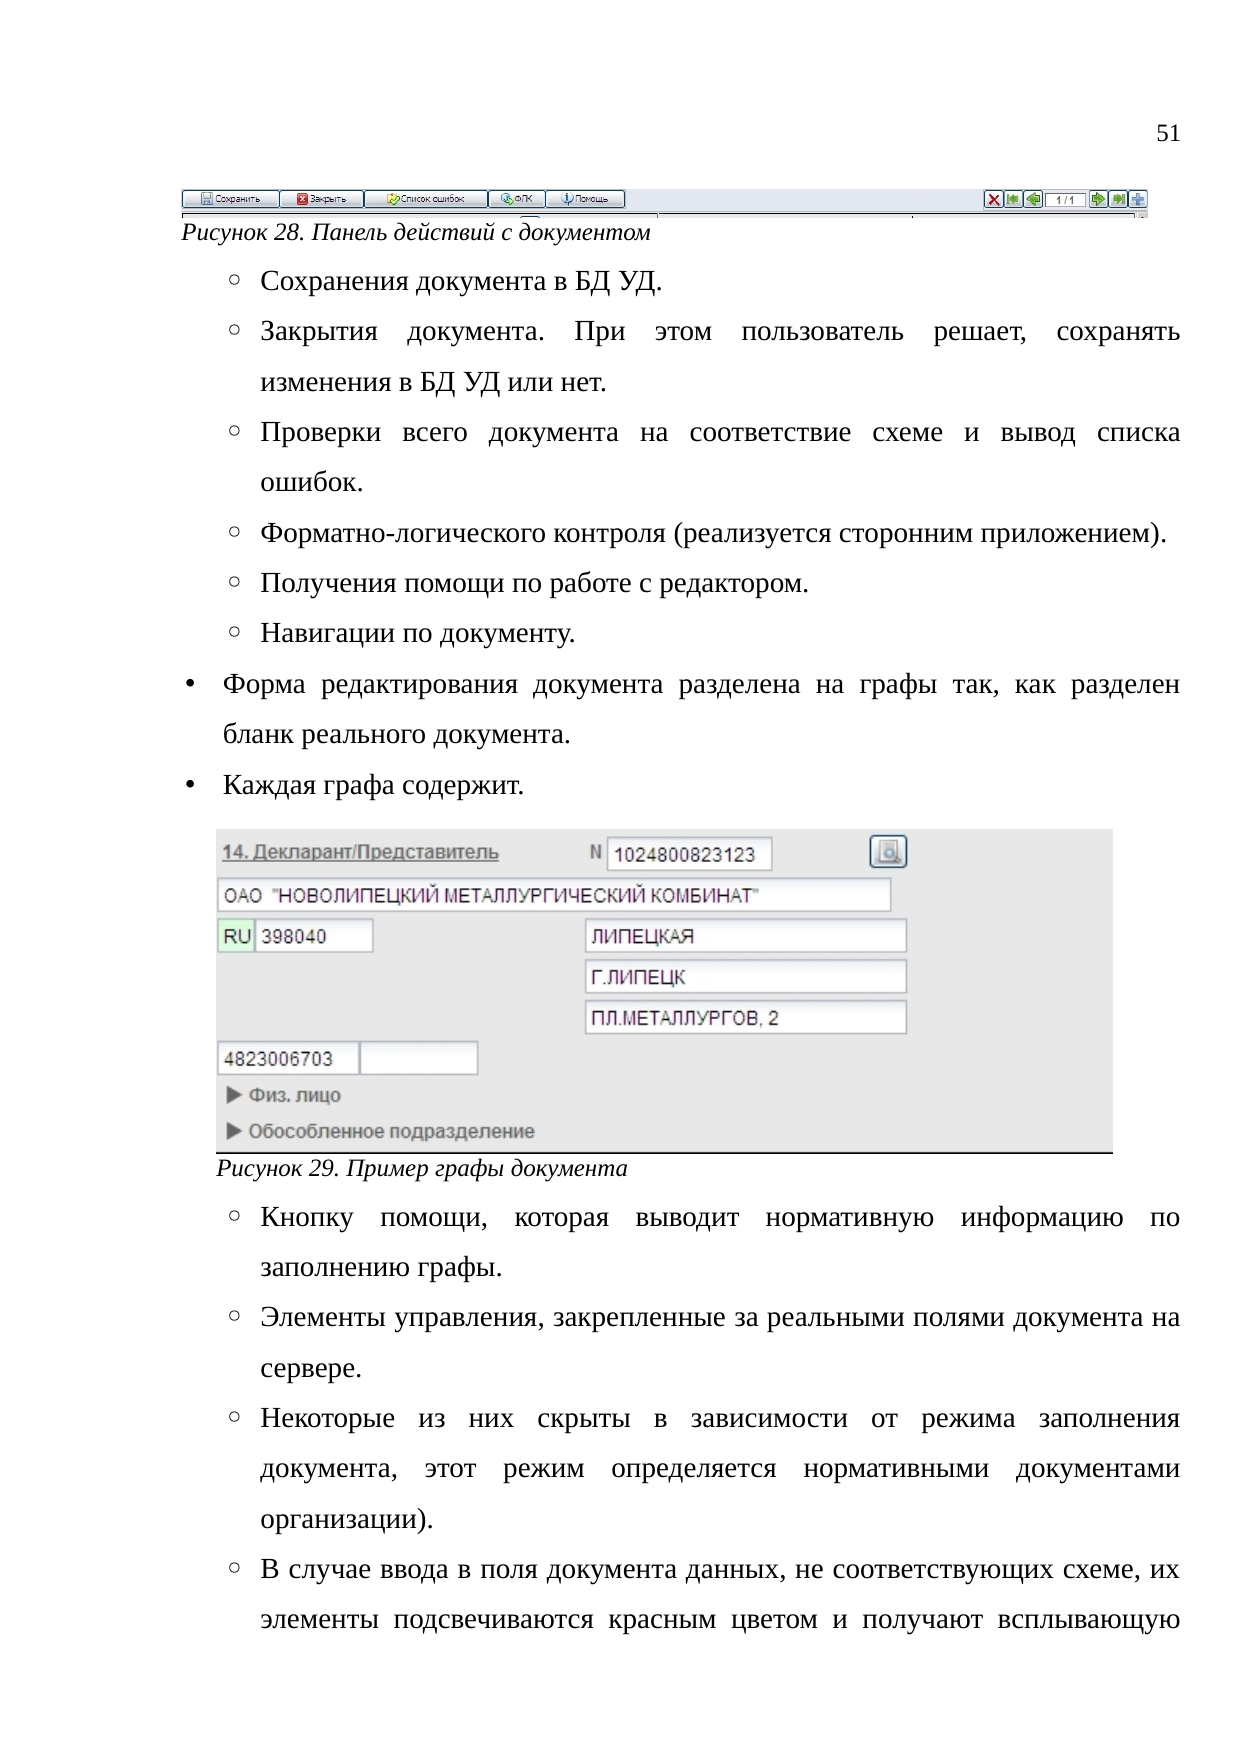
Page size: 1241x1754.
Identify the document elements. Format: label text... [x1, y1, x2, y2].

picture [216, 829, 1113, 1154]
list Некоторые из них скрыты в зависимости от режима заполнения документа, этот режим определяется нормативными документами организации). [223, 1400, 1181, 1534]
list Навигации по документу. [223, 616, 1181, 649]
list Элементы управления, закрепленные за реальными полями документа на сервере. [223, 1299, 1181, 1383]
list Рисунок 29. Пример графы документа [216, 1154, 1113, 1182]
list Форматно-логического контроля (реализуется сторонним приложением). [223, 515, 1181, 548]
list Каждая графа содержит. [185, 767, 1181, 800]
list В случае ввода в поля документа данных, не соответствующих схеме, их элементы подсвечиваются красным цветом и получают всплывающую [223, 1551, 1181, 1635]
list Получения помощи по работе с редактором. [223, 565, 1181, 599]
list Проверки всего документа на соответствие схеме и вывод списка ошибок. [223, 414, 1181, 498]
list Рисунок 28. Панель действий с документом [181, 218, 1148, 246]
picture [181, 189, 1148, 218]
list Закрытия документа. При этом пользователь решает, сохранять изменения в БД УД или нет. [223, 313, 1181, 397]
list Форма редактирования документа разделена на графы так, как разделен бланк реального документа. [185, 666, 1181, 750]
list Кнопку помощи, которая выводит нормативную информацию по заполнению графы. [216, 817, 1181, 1283]
list Сохранения документа в БД УД. [181, 177, 1181, 297]
